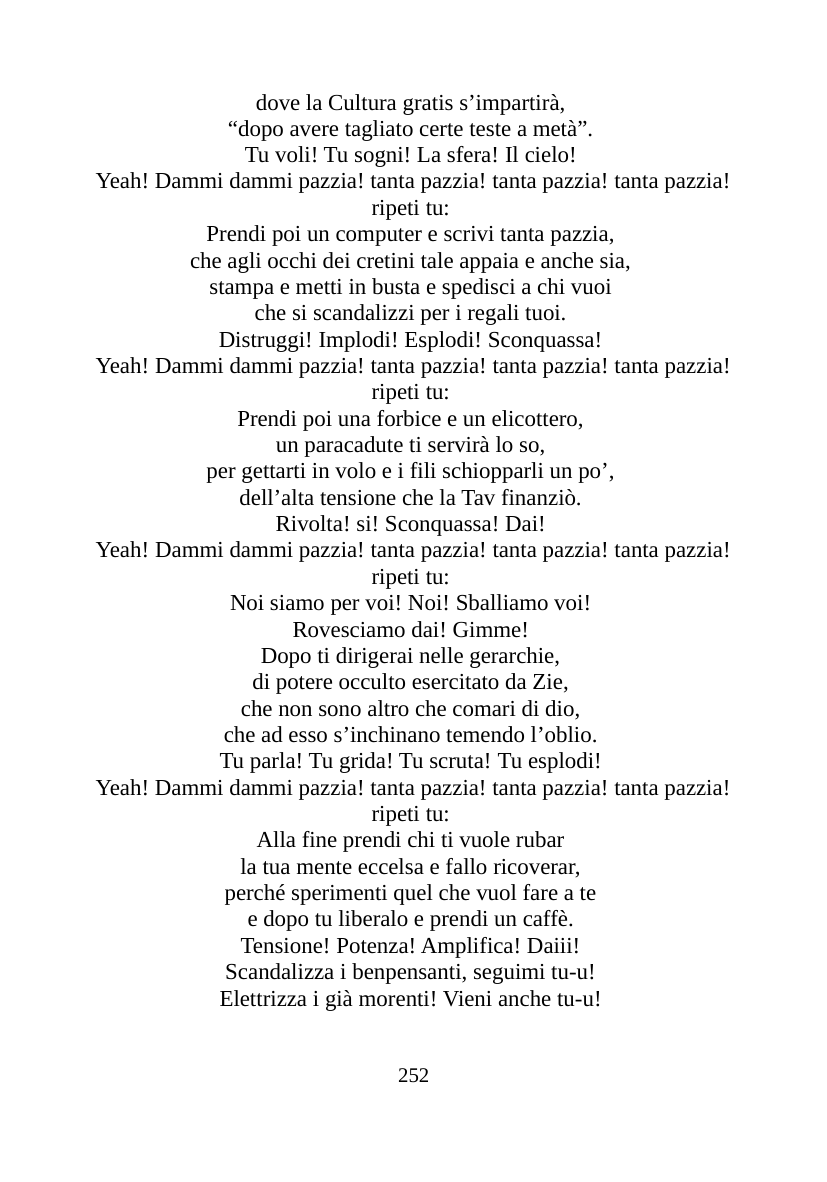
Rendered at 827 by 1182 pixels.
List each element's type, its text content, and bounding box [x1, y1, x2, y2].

text dell’alta tensione che la Tav finanziò. [88, 484, 738, 510]
text stampa e metti in busta e spedisci a chi vuoi [88, 273, 738, 299]
text per gettarti in volo e i fili schiopparli un po’, [88, 457, 738, 484]
text “dopo avere tagliato certe teste a metà”. [88, 115, 738, 141]
text Yeah! Dammi dammi pazzia! tanta pazzia! tanta pazzia! tanta pazzia! ripeti tu: [88, 168, 738, 220]
text Prendi poi una forbice e un elicottero, [88, 405, 738, 431]
text Elettrizza i già morenti! Vieni anche tu-u! [88, 984, 738, 1011]
text e dopo tu liberalo e prendi un caffè. [88, 906, 738, 932]
text Tensione! Potenza! Amplifica! Daiii! [88, 932, 738, 958]
text dove la Cultura gratis s’impartirà, [88, 88, 738, 115]
text Prendi poi un computer e scrivi tanta pazzia, [88, 220, 738, 247]
text Yeah! Dammi dammi pazzia! tanta pazzia! tanta pazzia! tanta pazzia! ripeti tu: [88, 774, 738, 826]
text Dopo ti dirigerai nelle gerarchie, [88, 642, 738, 668]
text Rivolta! si! Sconquassa! Dai! [88, 510, 738, 537]
text Rovesciamo dai! Gimme! [88, 616, 738, 642]
text che non sono altro che comari di dio, [88, 695, 738, 721]
text Alla fine prendi chi ti vuole rubar [88, 826, 738, 853]
text Scandalizza i benpensanti, seguimi tu-u! [88, 958, 738, 984]
text di potere occulto esercitato da Zie, [88, 668, 738, 695]
text Tu voli! Tu sogni! La sfera! Il cielo! [88, 141, 738, 168]
text che ad esso s’inchinano temendo l’oblio. [88, 721, 738, 747]
text Tu parla! Tu grida! Tu scruta! Tu esplodi! [88, 747, 738, 774]
text perché sperimenti quel che vuol fare a te [88, 879, 738, 906]
text la tua mente eccelsa e fallo ricoverar, [88, 853, 738, 879]
text che si scandalizzi per i regali tuoi. [88, 299, 738, 326]
text Yeah! Dammi dammi pazzia! tanta pazzia! tanta pazzia! tanta pazzia! ripeti tu: [88, 537, 738, 589]
text che agli occhi dei cretini tale appaia e anche sia, [88, 247, 738, 273]
text Distruggi! Implodi! Esplodi! Sconquassa! [88, 326, 738, 352]
text un paracadute ti servirà lo so, [88, 431, 738, 457]
text Yeah! Dammi dammi pazzia! tanta pazzia! tanta pazzia! tanta pazzia! ripeti tu: [88, 352, 738, 405]
text Noi siamo per voi! Noi! Sballiamo voi! [88, 589, 738, 616]
